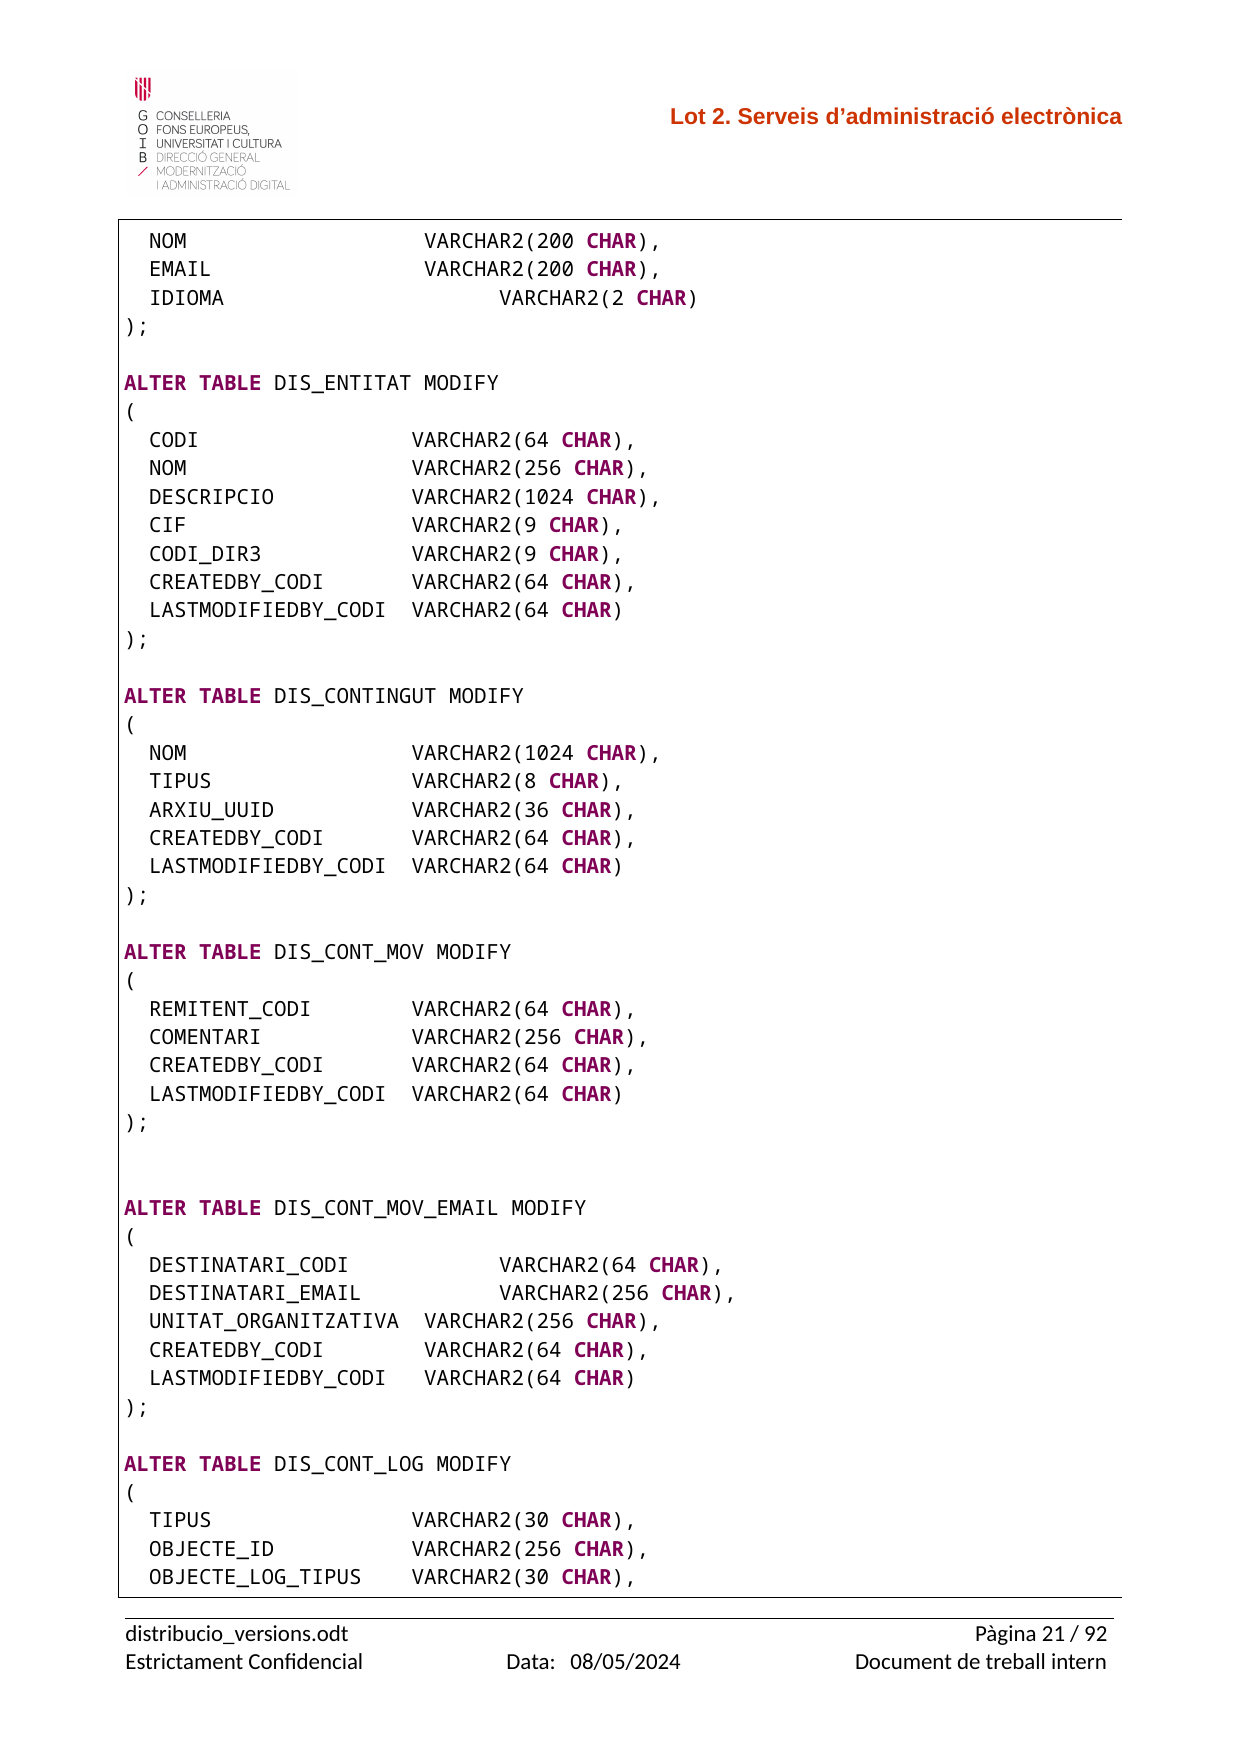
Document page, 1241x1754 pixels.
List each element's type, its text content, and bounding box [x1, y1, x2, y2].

picture [126, 70, 299, 197]
table_header NOM VARCHAR2(200 CHAR), EMAIL VARCHAR2(200 CHAR), IDIOMA VARCHAR2(2 CHAR) ); ALTER TABLE DIS_ENTITAT MODIFY ( CODI VARCHAR2(64 CHAR), NOM VARCHAR2(256 CHAR), DESCRIPCIO VARCHAR2(1024 CHAR), CIF VARCHAR2(9 CHAR), CODI_DIR3 VARCHAR2(9 CHAR), CREATEDBY_CODI VARCHAR2(64 CHAR), LASTMODIFIEDBY_CODI VARCHAR2(64 CHAR) ); ALTER TABLE DIS_CONTINGUT MODIFY ( NOM VARCHAR2(1024 CHAR), TIPUS VARCHAR2(8 CHAR), ARXIU_UUID VARCHAR2(36 CHAR), CREATEDBY_CODI VARCHAR2(64 CHAR), LASTMODIFIEDBY_CODI VARCHAR2(64 CHAR) ); ALTER TABLE DIS_CONT_MOV MODIFY ( REMITENT_CODI VARCHAR2(64 CHAR), COMENTARI VARCHAR2(256 CHAR), CREATEDBY_CODI VARCHAR2(64 CHAR), LASTMODIFIEDBY_CODI VARCHAR2(64 CHAR) ); ALTER TABLE DIS_CONT_MOV_EMAIL MODIFY ( DESTINATARI_CODI VARCHAR2(64 CHAR), DESTINATARI_EMAIL VARCHAR2(256 CHAR), UNITAT_ORGANITZATIVA VARCHAR2(256 CHAR), CREATEDBY_CODI VARCHAR2(64 CHAR), LASTMODIFIEDBY_CODI VARCHAR2(64 CHAR) ); ALTER TABLE DIS_CONT_LOG MODIFY ( TIPUS VARCHAR2(30 CHAR), OBJECTE_ID VARCHAR2(256 CHAR), OBJECTE_LOG_TIPUS VARCHAR2(30 CHAR), [119, 220, 1122, 1597]
